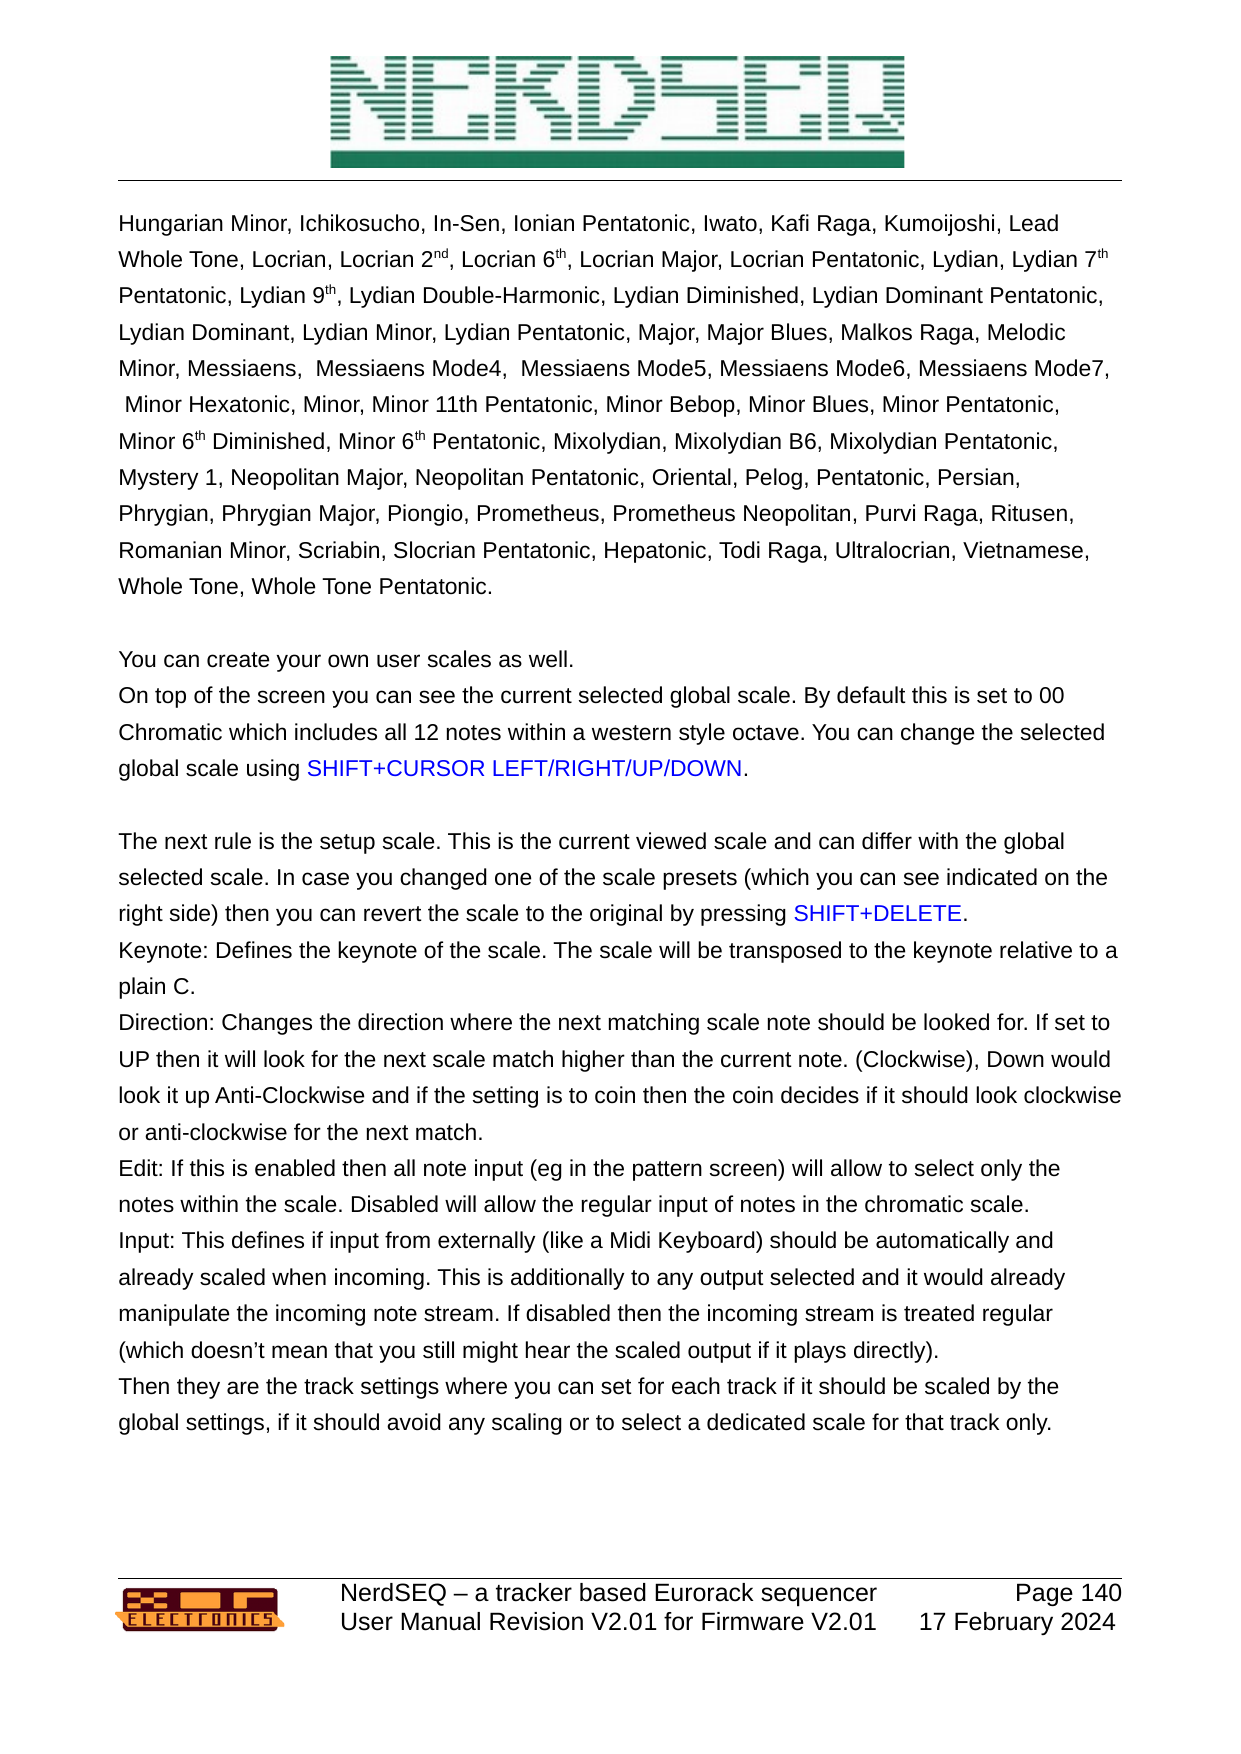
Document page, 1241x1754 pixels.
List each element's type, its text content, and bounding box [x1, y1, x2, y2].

text The next rule is the setup scale. This is the current viewed scale and can differ with the global selected scale. In case you changed one of the scale presets (which you can see indicated on the right side) then you can revert the scale to the original by pressing SHIFT+DELETE. [118, 828, 1122, 927]
text You can create your own user scales as well. [118, 609, 1122, 672]
text Keynote: Defines the keynote of the scale. The scale will be transposed to the keynote relative to a plain C. [118, 937, 1122, 999]
text Then they are the track settings where you can set for each track if it should be scaled by the global settings, if it should avoid any scaling or to select a dedicated scale for that track only. [118, 1373, 1122, 1436]
text Direction: Changes the direction where the next matching scale note should be looked for. If set to UP then it will look for the next scale match higher than the current note. (Clockwise), Down would look it up Anti-Clockwise and if the setting is to coin then the coin decides if it should look clockwise or anti-clockwise for the next match. [118, 1009, 1122, 1145]
picture [115, 1584, 285, 1634]
text Input: This defines if input from externally (like a Midi Keyboard) should be automatically and already scaled when incoming. This is additionally to any output selected and it would already manipulate the incoming note stream. If disabled then the incoming stream is treated regular (which doesn’t mean that you still might hear the scaled output if it plays directly). [118, 1227, 1122, 1363]
picture [330, 56, 905, 168]
text Edit: If this is enabled then all note input (eg in the pattern screen) will allow to select only the notes within the scale. Disabled will allow the regular input of notes in the chromatic scale. [118, 1155, 1122, 1217]
text Minor Hexatonic, Minor, Minor 11th Pentatonic, Minor Bebop, Minor Blues, Minor Pentatonic, Minor 6th Diminished, Minor 6th Pentatonic, Mixolydian, Mixolydian B6, Mixolydian Pentatonic, Mystery 1, Neopolitan Major, Neopolitan Pentatonic, Oriental, Pelog, Pentatonic, Persian, Phrygian, Phrygian Major, Piongio, Prometheus, Prometheus Neopolitan, Purvi Raga, Ritusen, [118, 391, 1122, 527]
text Romanian Minor, Scriabin, Slocrian Pentatonic, Hepatonic, Todi Raga, Ultralocrian, Vietnamese, Whole Tone, Whole Tone Pentatonic. [118, 537, 1122, 599]
text Hungarian Minor, Ichikosucho, In-Sen, Ionian Pentatonic, Iwato, Kafi Raga, Kumoijoshi, Lead Whole Tone, Locrian, Locrian 2nd, Locrian 6th, Locrian Major, Locrian Pentatonic, Lydian, Lydian 7th Pentatonic, Lydian 9th, Lydian Double-Harmonic, Lydian Diminished, Lydian Dominant Pentatonic, Lydian Dominant, Lydian Minor, Lydian Pentatonic, Major, Major Blues, Malkos Raga, Melodic Minor, Messiaens, Messiaens Mode4, Messiaens Mode5, Messiaens Mode6, Messiaens Mode7, [118, 209, 1122, 381]
text On top of the screen you can see the current selected global scale. By default this is set to 00 Chromatic which includes all 12 notes within a western style octave. You can change the selected global scale using SHIFT+CURSOR LEFT/RIGHT/UP/DOWN. [118, 682, 1122, 781]
